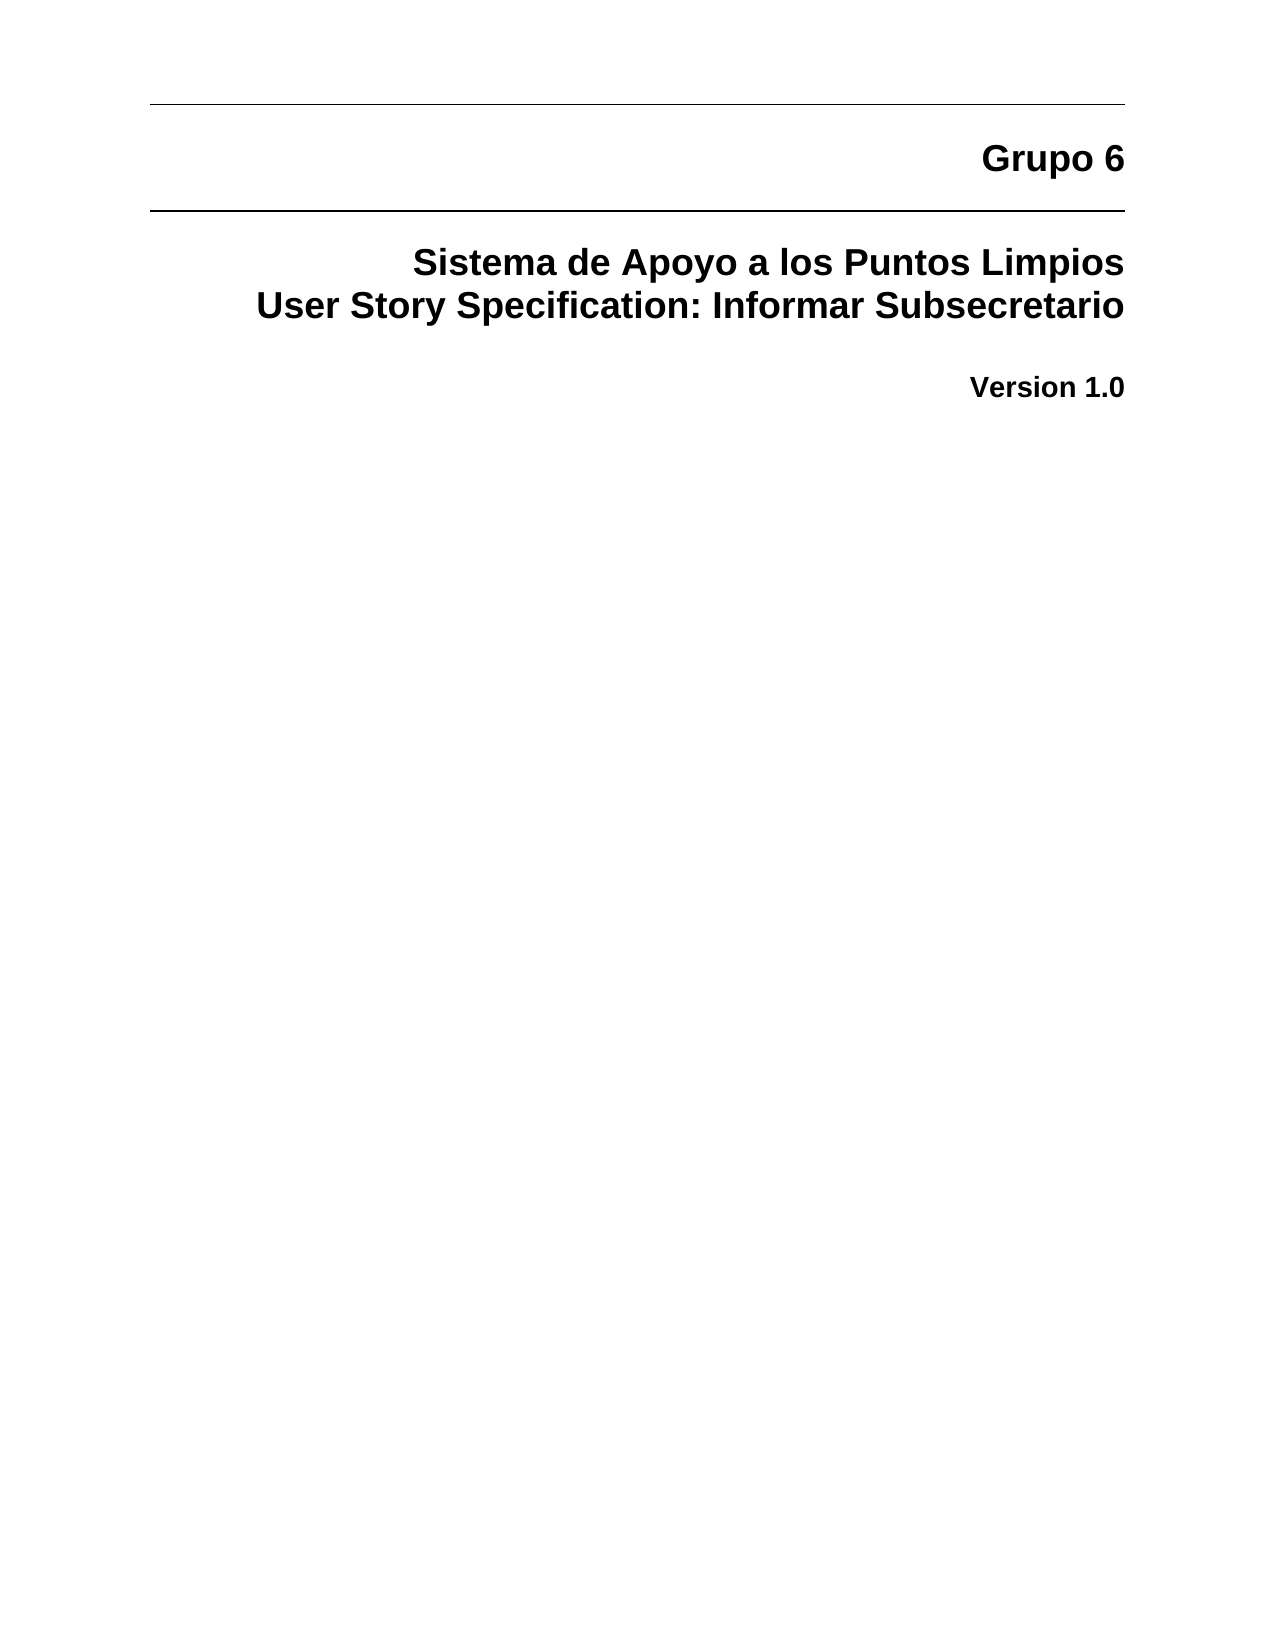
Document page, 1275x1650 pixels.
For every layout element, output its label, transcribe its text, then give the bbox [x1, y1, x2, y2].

subtitle Version 1.0 [150, 370, 1125, 403]
subtitle User Story Specification: Informar Subsecretario [150, 283, 1125, 327]
subtitle Sistema de Apoyo a los Puntos Limpios [150, 240, 1125, 283]
